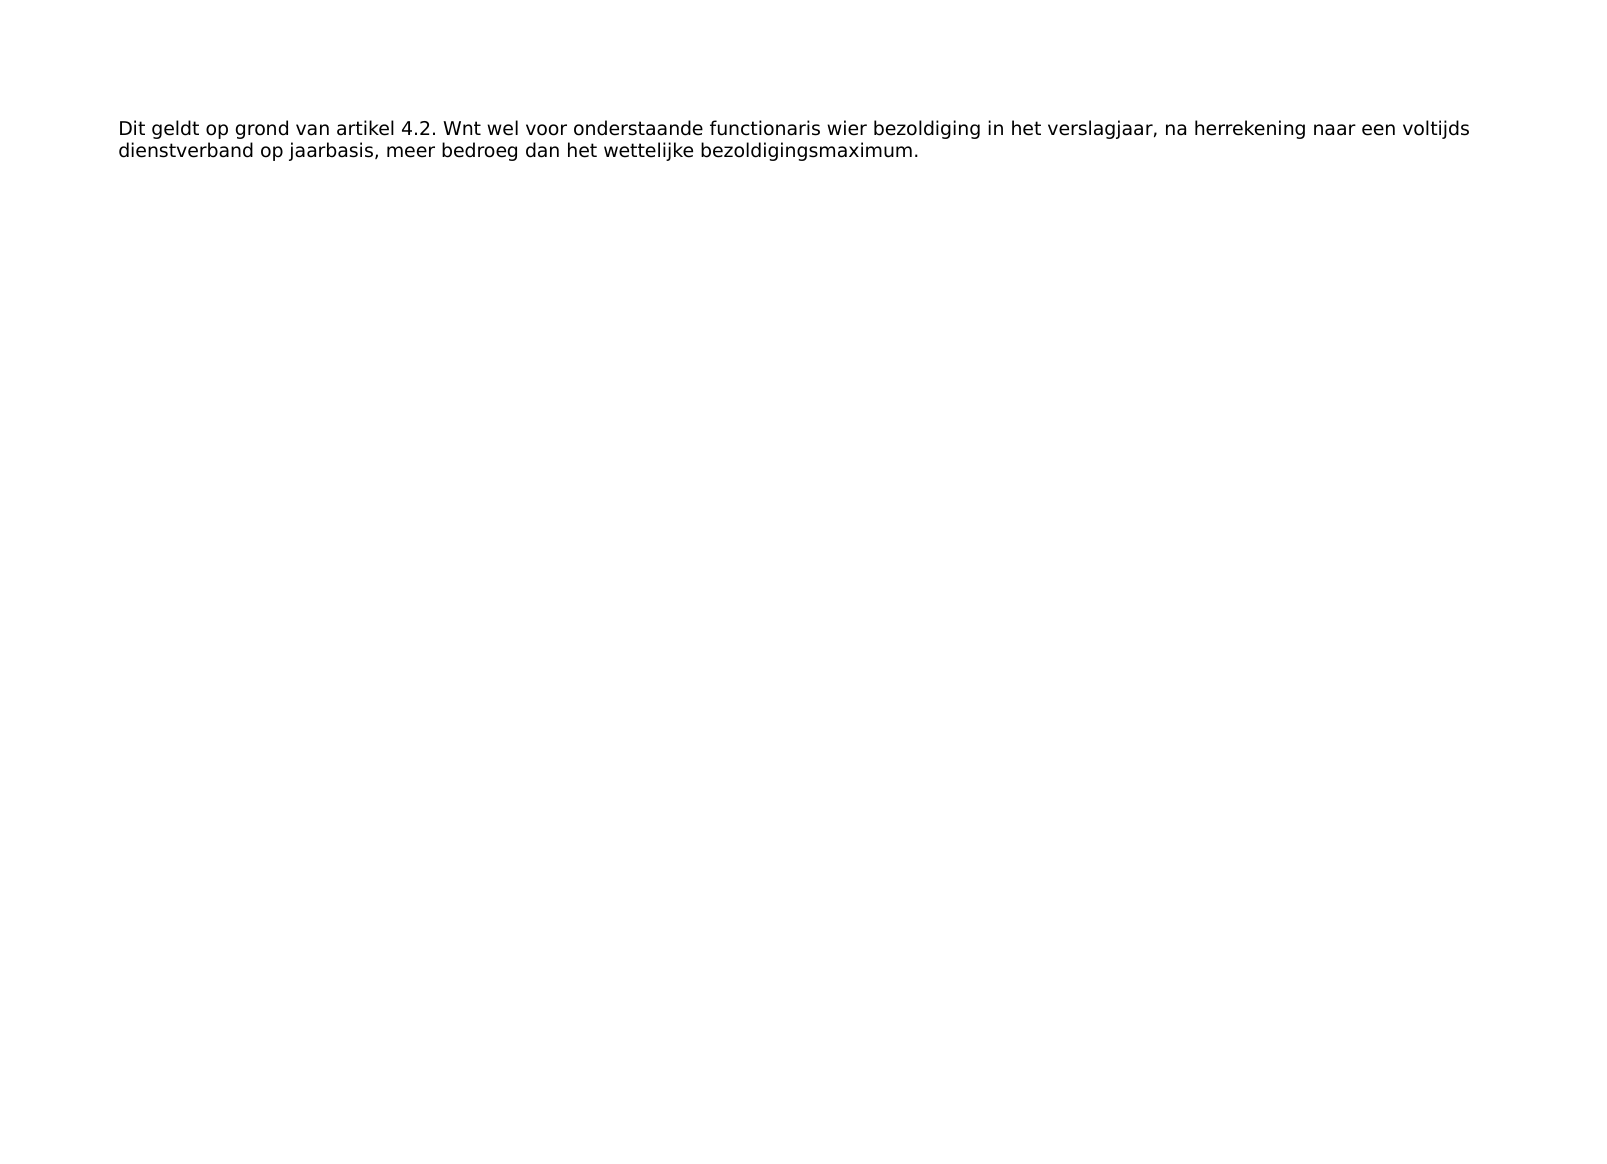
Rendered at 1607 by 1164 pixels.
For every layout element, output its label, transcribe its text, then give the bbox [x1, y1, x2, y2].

text Dit geldt op grond van artikel 4.2. Wnt wel voor onderstaande functionaris wier bezoldiging in het verslagjaar, na herrekening naar een voltijds dienstverband op jaarbasis, meer bedroeg dan het wettelijke bezoldigingsmaximum. [118, 118, 1488, 162]
